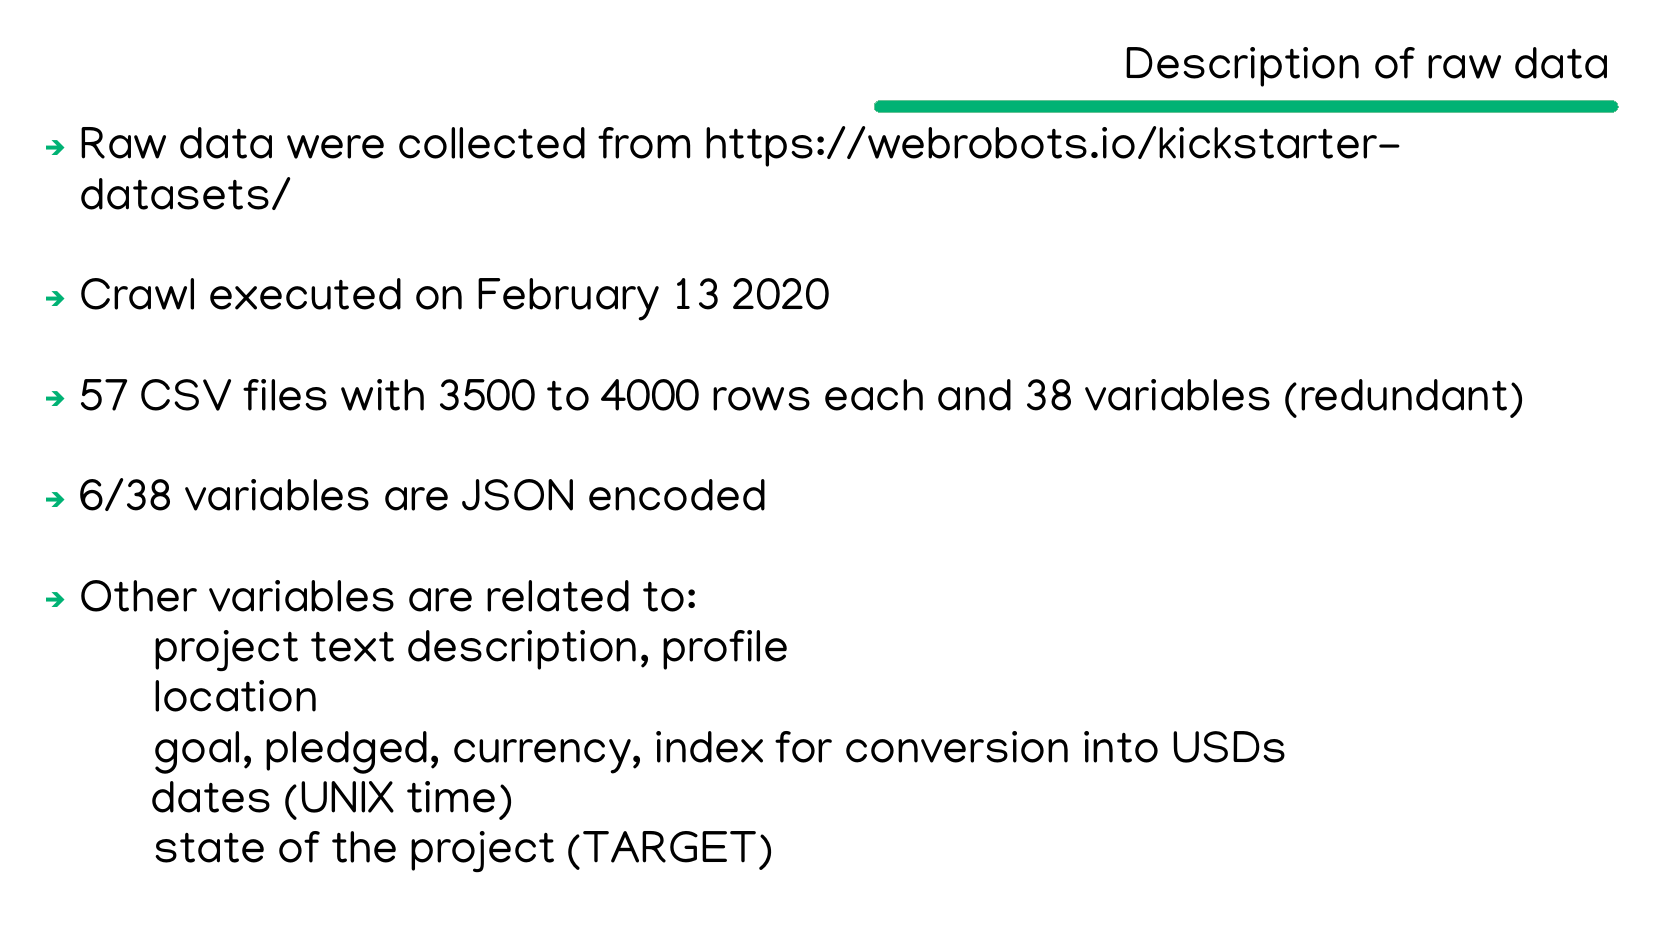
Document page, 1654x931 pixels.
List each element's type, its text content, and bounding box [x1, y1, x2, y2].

text_box [874, 100, 1039, 113]
text_box Raw data were collected from https://webrobots.io/kickstarter-datasets/ Crawl executed on February 13 2020 57 CSV files with 3500 to 4000 rows each and 38 variables (redundant) 6/38 variables are JSON encoded Other variables are related to: project text description, profile location goal, pledged, currency, index for conversion into USDs dates (UNIX time) state of the project (TARGET) [29, 118, 1625, 931]
text_box Description of raw data [1039, 37, 1625, 113]
